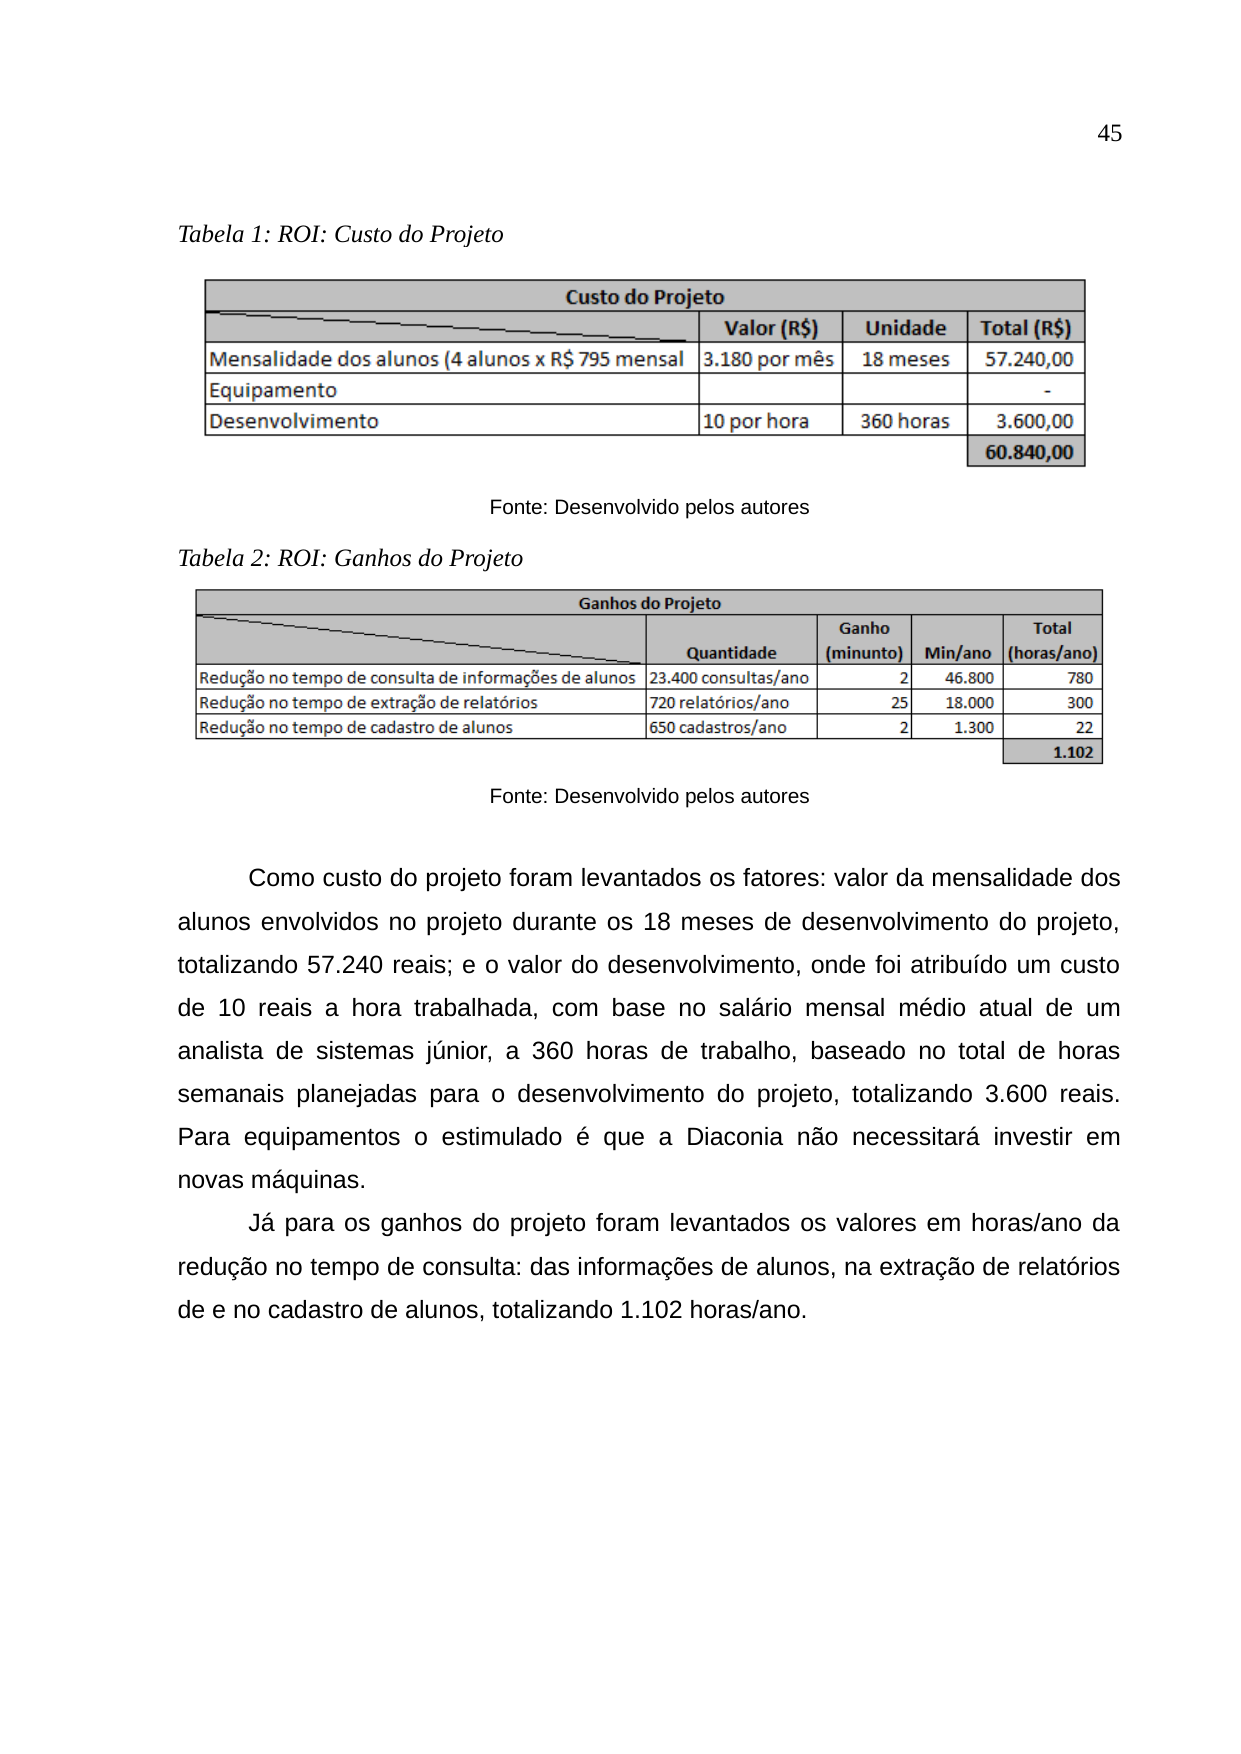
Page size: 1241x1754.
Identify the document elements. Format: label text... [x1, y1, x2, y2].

text Como custo do projeto foram levantados os fatores: valor da mensalidade dos alunos envolvidos no projeto durante os 18 meses de desenvolvimento do projeto, totalizando 57.240 reais; e o valor do desenvolvimento, onde foi atribuído um custo de 10 reais a hora trabalhada, com base no salário mensal médio atual de um analista de sistemas júnior, a 360 horas de trabalho, baseado no total de horas semanais planejadas para o desenvolvimento do projeto, totalizando 3.600 reais. Para equipamentos o estimulado é que a Diaconia não necessitará investir em novas máquinas. [177, 863, 1122, 1194]
text [177, 207, 1122, 219]
text [177, 531, 1122, 543]
picture [177, 247, 1123, 495]
picture [177, 572, 1123, 784]
text Fonte: Desenvolvido pelos autores [177, 784, 1122, 808]
text Tabela 1: ROI: Custo do Projeto [177, 219, 1122, 247]
text Fonte: Desenvolvido pelos autores [177, 495, 1122, 518]
text Tabela 2: ROI: Ganhos do Projeto [177, 543, 1122, 572]
text Já para os ganhos do projeto foram levantados os valores em horas/ano da redução no tempo de consulta: das informações de alunos, na extração de relatórios de e no cadastro de alunos, totalizando 1.102 horas/ano. [177, 1208, 1122, 1323]
